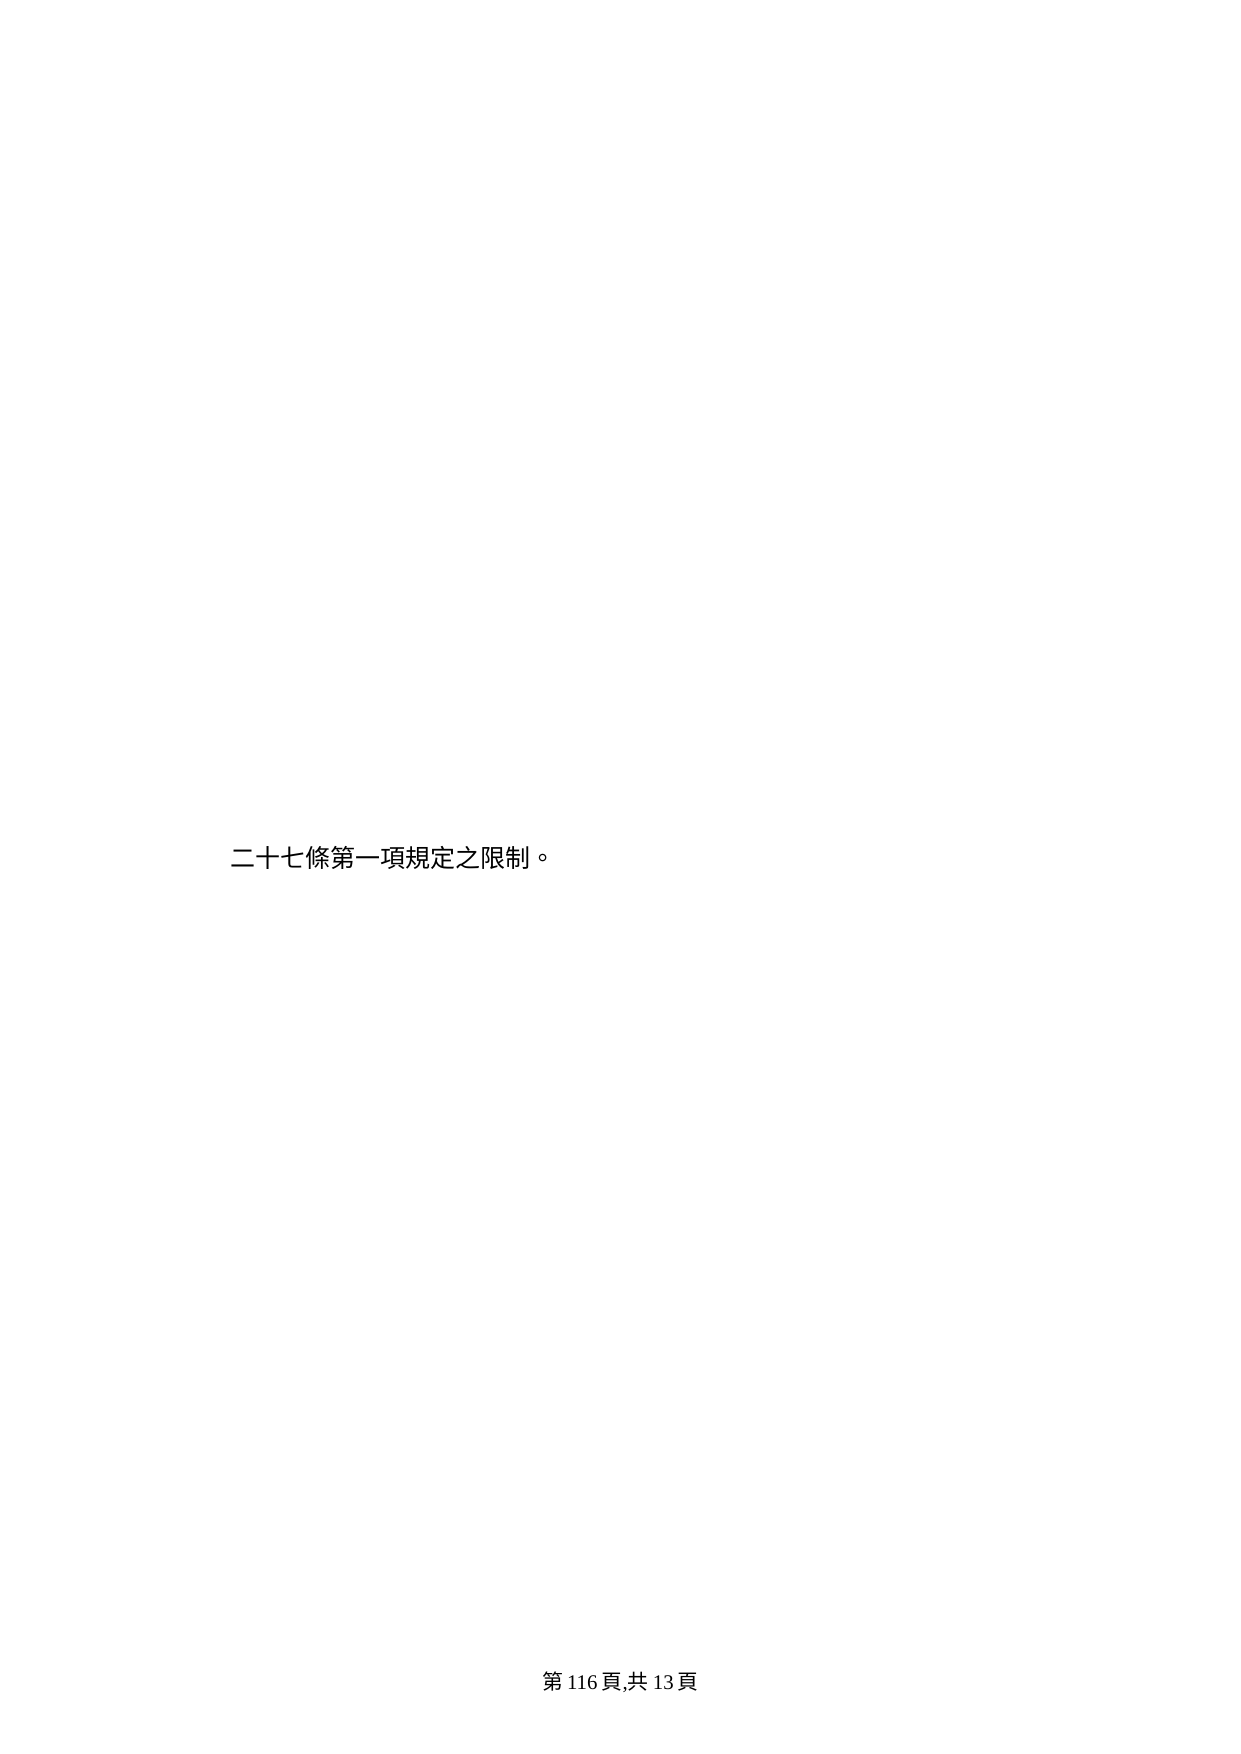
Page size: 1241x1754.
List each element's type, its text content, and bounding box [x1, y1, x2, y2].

text 二十七條第一項規定之限制。 [230, 814, 1122, 877]
